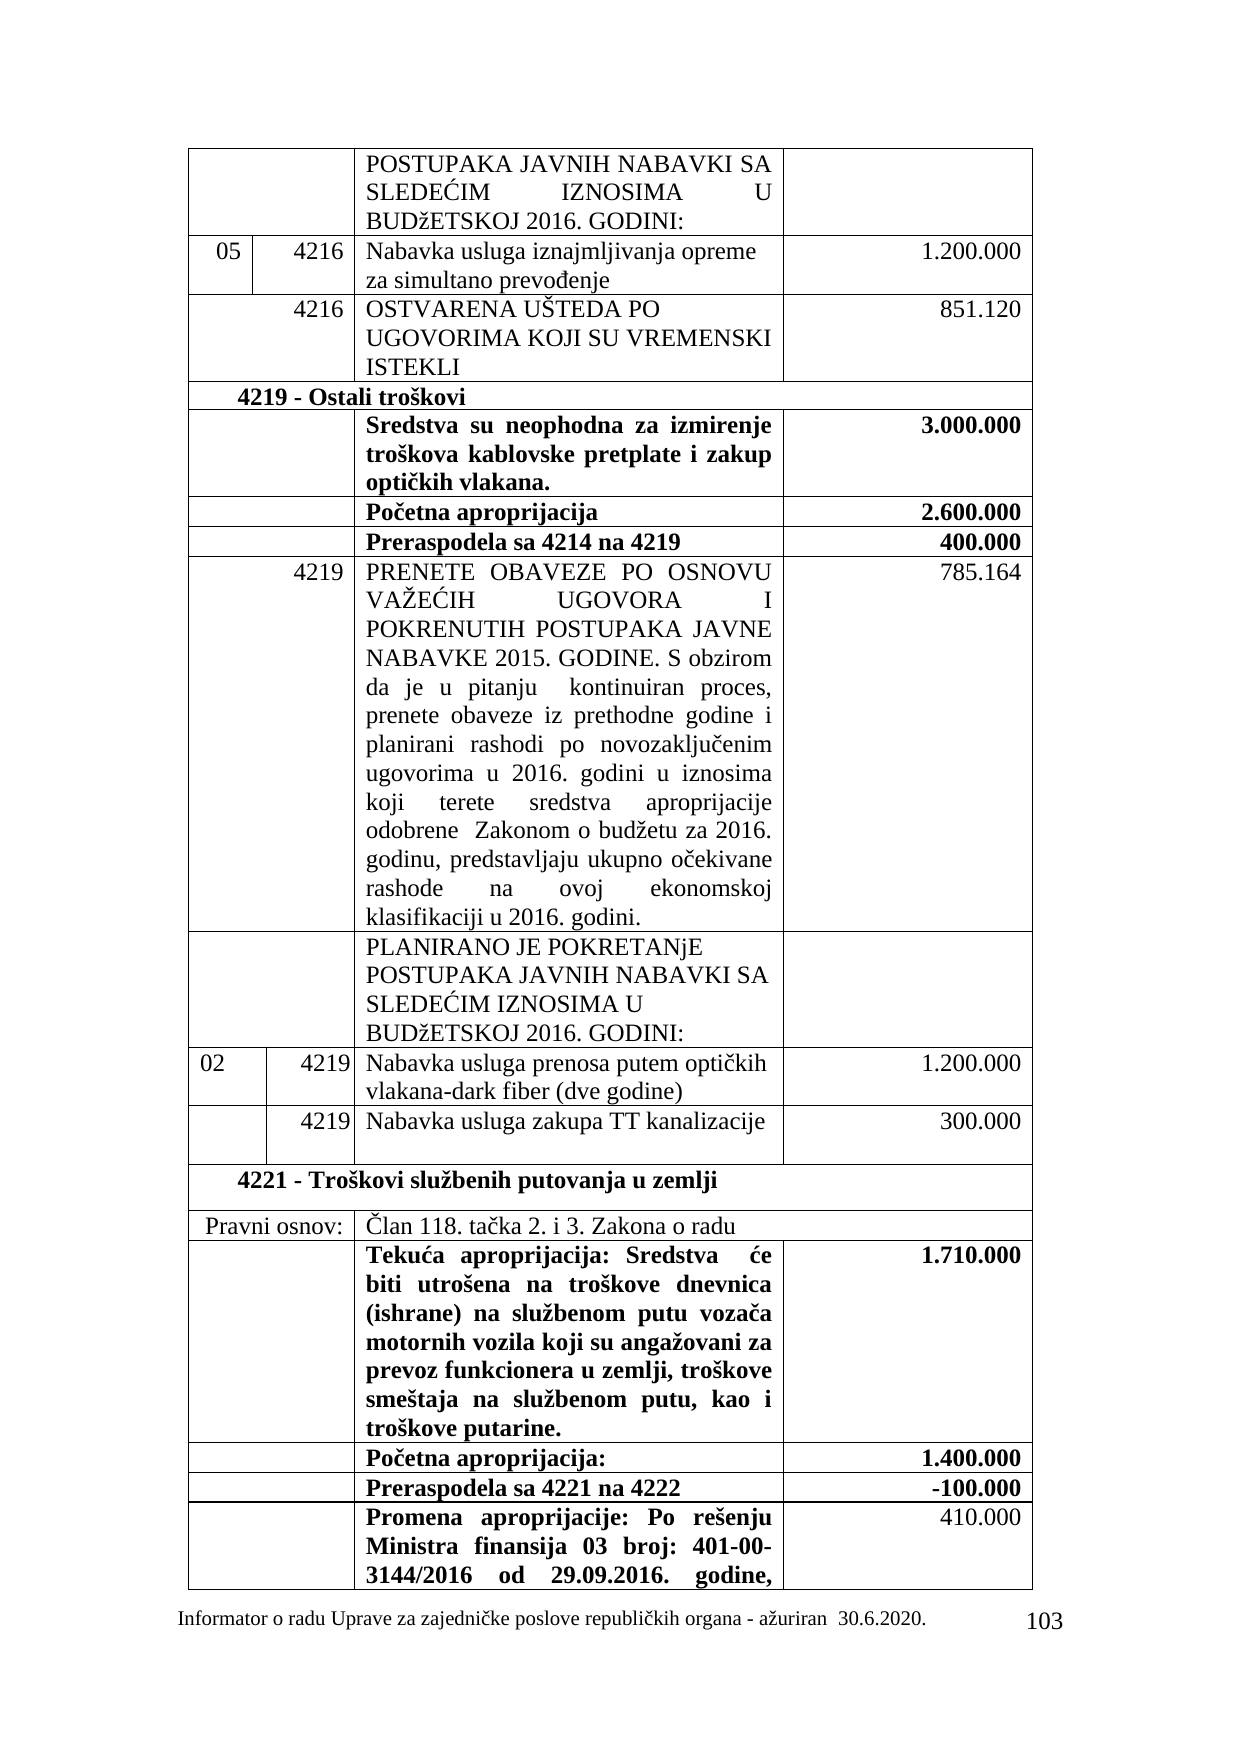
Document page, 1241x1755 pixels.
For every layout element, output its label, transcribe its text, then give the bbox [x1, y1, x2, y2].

table_cell PRENETE OBAVEZE PO OSNOVU VAŽEĆIH UGOVORA I POKRENUTIH POSTUPAKA JAVNE NABAVKE 2015. GODINE. S obzirom da je u pitanju kontinuiran proces, prenete obaveze iz prethodne godine i planirani rashodi po novozaklјučenim ugovorima u 2016. godini u iznosima koji terete sredstva aproprijacije odobrene Zakonom o budžetu za 2016. godinu, predstavlјaju ukupno očekivane rashode na ovoj ekonomskoj klasifikaciji u 2016. godini. [355, 557, 783, 931]
table_cell Početna aproprijacija [355, 497, 783, 526]
table_cell [1033, 526, 1074, 556]
table_cell [189, 527, 354, 556]
table_cell 4219 [267, 1106, 354, 1164]
table_cell [1033, 381, 1074, 409]
table_cell [1033, 556, 1074, 931]
table_cell Član 118. tačka 2. i 3. Zakona o radu [355, 1211, 1032, 1239]
table_cell [189, 149, 354, 235]
table_cell [1033, 1164, 1074, 1210]
table_cell 4219 [189, 557, 354, 931]
table_cell PLANIRANO JE POKRETANјE POSTUPAKA JAVNIH NABAVKI SA SLEDEĆIM IZNOSIMA U BUDžETSKOJ 2016. GODINI: [355, 932, 783, 1047]
table_cell [1033, 1240, 1074, 1442]
table_cell [1033, 148, 1074, 235]
table_cell 300.000 [784, 1106, 1032, 1164]
table_cell 4216 [253, 236, 354, 293]
table_cell [784, 932, 1032, 1047]
table_cell [1033, 1442, 1074, 1472]
table_cell Početna aproprijacija: [355, 1443, 783, 1472]
table_cell 785.164 [784, 557, 1032, 931]
table_cell 4221 - Troškovi službenih putovanja u zemlјi [189, 1165, 1032, 1210]
table_cell [1033, 235, 1074, 293]
table_cell 851.120 [784, 295, 1032, 381]
table_cell -100.000 [784, 1473, 1032, 1501]
table_cell Sredstva su neophodna za izmirenje troškova kablovske pretplate i zakup optičkih vlakana. [355, 410, 783, 496]
table_cell Preraspodela sa 4214 na 4219 [355, 527, 783, 556]
table_cell Nabavka usluga prenosa putem optičkih vlakana-dark fiber (dve godine) [355, 1048, 783, 1105]
table_cell 4216 [189, 295, 354, 381]
table_cell [189, 1473, 354, 1501]
table_cell [1033, 1047, 1074, 1105]
table_cell [1033, 1472, 1074, 1501]
table_cell OSTVARENA UŠTEDA PO UGOVORIMA KOJI SU VREMENSKI ISTEKLI [355, 295, 783, 381]
table_cell 1.200.000 [784, 236, 1032, 293]
table_cell [1033, 1501, 1074, 1589]
table_cell [189, 410, 354, 496]
table_cell 410.000 [784, 1503, 1032, 1589]
table_cell [189, 1443, 354, 1472]
table_cell [1033, 1105, 1074, 1164]
table_cell 02 [189, 1048, 266, 1105]
table_cell 1.200.000 [784, 1048, 1032, 1105]
table_cell Tekuća aproprijacija: Sredstva će biti utrošena na troškove dnevnica (ishrane) na službenom putu vozača motornih vozila koji su angažovani za prevoz funkcionera u zemlјi, troškove smeštaja na službenom putu, kao i troškove putarine. [355, 1241, 783, 1442]
table_cell Promena aproprijacije: Po rešenju Ministra finansija 03 broj: 401-00-3144/2016 od 29.09.2016. godine, [355, 1503, 783, 1589]
table_cell 2.600.000 [784, 497, 1032, 526]
table_cell [1033, 409, 1074, 496]
table_cell [189, 497, 354, 526]
table_cell Pravni osnov: [189, 1211, 354, 1239]
table_cell Nabavka usluga zakupa TT kanalizacije [355, 1106, 783, 1164]
table_cell 4219 [267, 1048, 354, 1105]
table_cell [189, 1503, 354, 1589]
table_cell 1.400.000 [784, 1443, 1032, 1472]
table_cell 1.710.000 [784, 1241, 1032, 1442]
table_cell [1033, 931, 1074, 1047]
table_cell [1033, 1210, 1074, 1239]
table_cell [189, 1106, 266, 1164]
table_cell Preraspodela sa 4221 na 4222 [355, 1473, 783, 1501]
table_cell Nabavka usluga iznajmlјivanja opreme za simultano prevođenje [355, 236, 783, 293]
table_cell POSTUPAKA JAVNIH NABAVKI SA SLEDEĆIM IZNOSIMA U BUDžETSKOJ 2016. GODINI: [355, 149, 783, 235]
table_cell 4219 - Ostali troškovi [189, 382, 1032, 409]
table_cell 05 [189, 236, 252, 293]
table_cell [189, 1241, 354, 1442]
table_cell [1033, 294, 1074, 381]
table_cell [189, 932, 354, 1047]
table_cell 3.000.000 [784, 410, 1032, 496]
table_cell [784, 149, 1032, 235]
table_cell 400.000 [784, 527, 1032, 556]
table_cell [1033, 496, 1074, 526]
